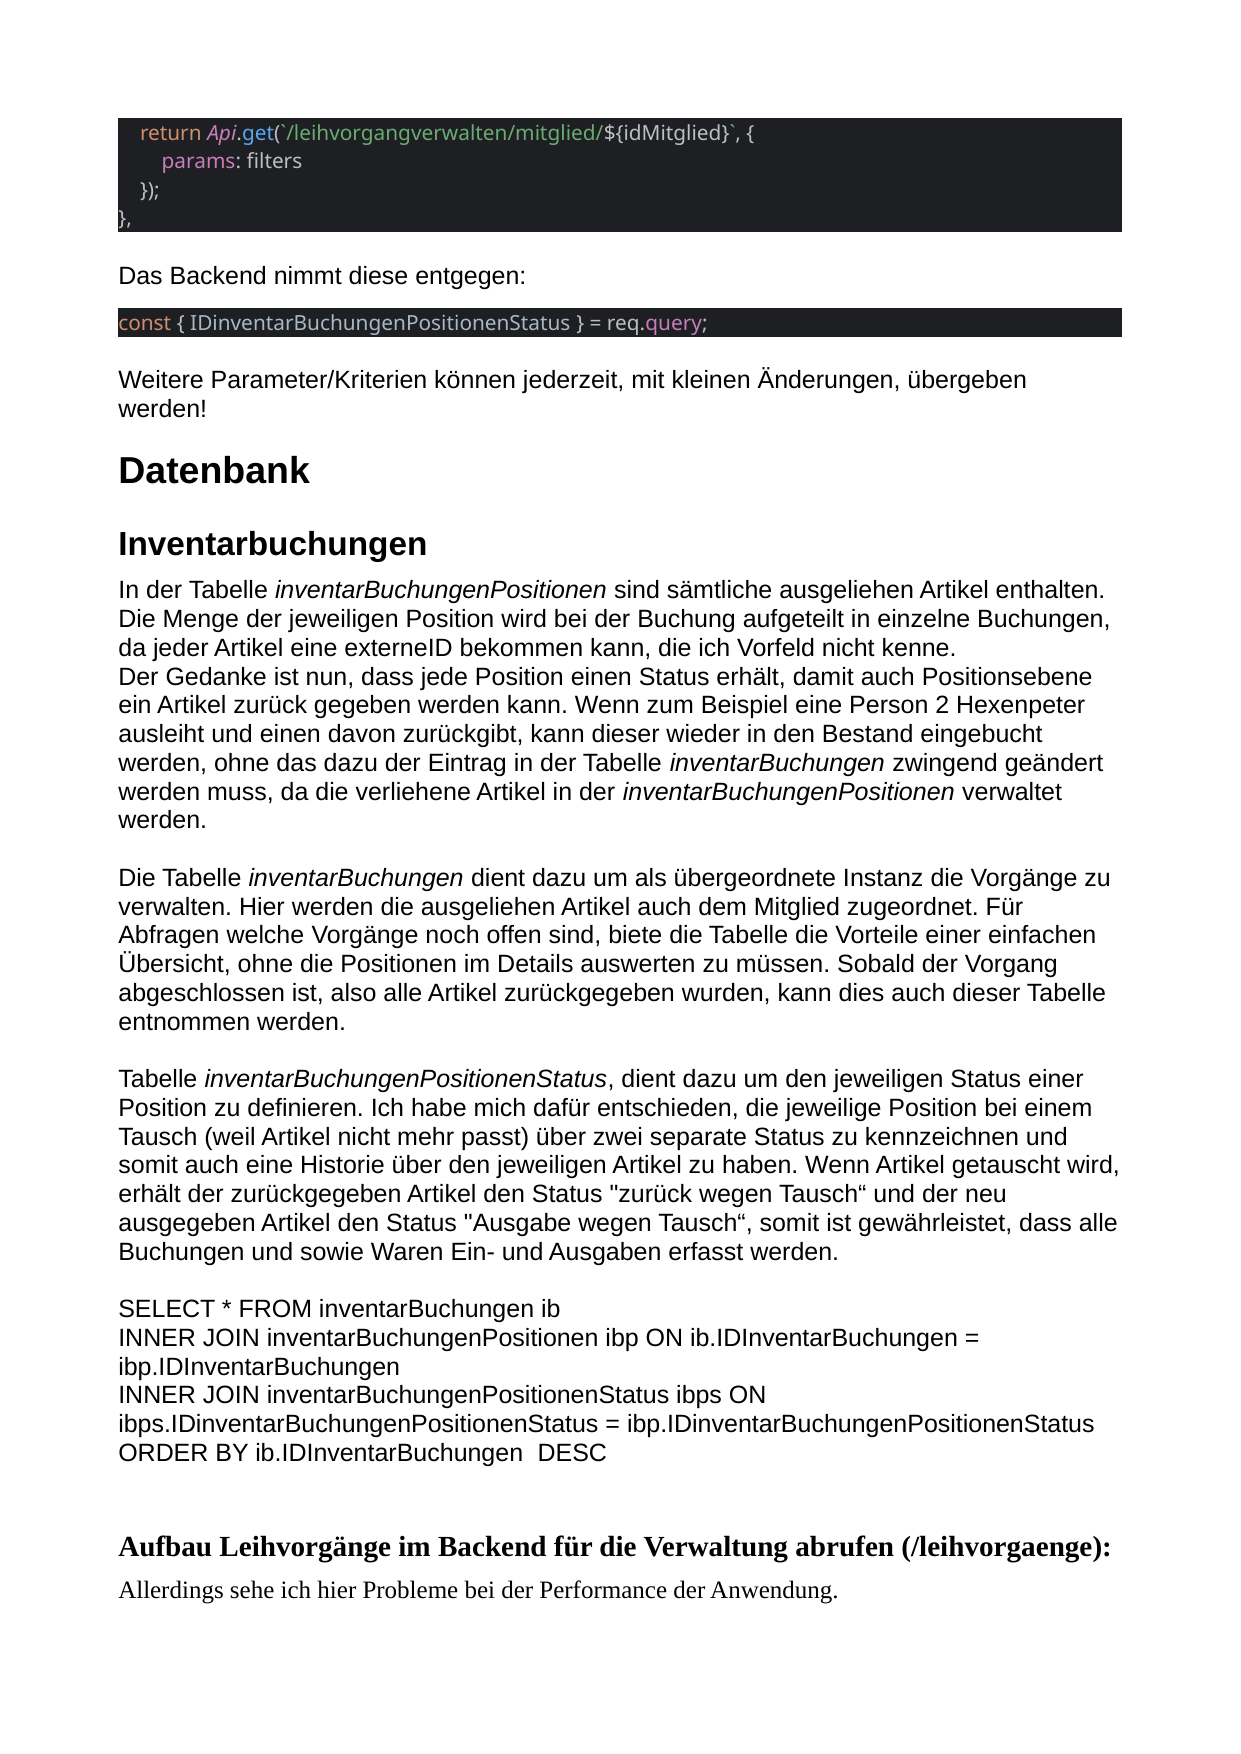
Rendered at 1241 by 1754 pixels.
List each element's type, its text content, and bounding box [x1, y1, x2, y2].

text In der Tabelle inventarBuchungenPositionen sind sämtliche ausgeliehen Artikel enthalten. Die Menge der jeweiligen Position wird bei der Buchung aufgeteilt in einzelne Buchungen, da jeder Artikel eine externeID bekommen kann, die ich Vorfeld nicht kenne. [118, 575, 1122, 662]
text Tabelle inventarBuchungenPositionenStatus, dient dazu um den jeweiligen Status einer Position zu definieren. Ich habe mich dafür entschieden, die jeweilige Position bei einem Tausch (weil Artikel nicht mehr passt) über zwei separate Status zu kennzeichnen und somit auch eine Historie über den jeweiligen Artikel zu haben. Wenn Artikel getauscht wird, erhält der zurückgegeben Artikel den Status "zurück wegen Tausch“ und der neu ausgegeben Artikel den Status "Ausgabe wegen Tausch“, somit ist gewährleistet, dass alle Buchungen und sowie Waren Ein- und Ausgaben erfasst werden. [118, 1064, 1122, 1265]
subtitle Aufbau Leihvorgänge im Backend für die Verwaltung abrufen (/leihvorgaenge): [118, 1529, 1122, 1562]
subtitle Datenbank [118, 448, 1122, 491]
text SELECT * FROM inventarBuchungen ib [118, 1294, 1122, 1323]
text Die Tabelle inventarBuchungen dient dazu um als übergeordnete Instanz die Vorgänge zu verwalten. Hier werden die ausgeliehen Artikel auch dem Mitglied zugeordnet. Für Abfragen welche Vorgänge noch offen sind, biete die Tabelle die Vorteile einer einfachen Übersicht, ohne die Positionen im Details auswerten zu müssen. Sobald der Vorgang abgeschlossen ist, also alle Artikel zurückgegeben wurden, kann dies auch dieser Tabelle entnommen werden. [118, 863, 1122, 1035]
text return Api.get(`/leihvorgangverwalten/mitglied/${idMitglied}`, { params: filters }); }, [118, 118, 1122, 232]
subtitle Inventarbuchungen [118, 524, 1122, 563]
text Weitere Parameter/Kriterien können jederzeit, mit kleinen Änderungen, übergeben werden! [118, 365, 1122, 423]
text INNER JOIN inventarBuchungenPositionenStatus ibps ON ibps.IDinventarBuchungenPositionenStatus = ibp.IDinventarBuchungenPositionenStatus [118, 1380, 1122, 1438]
text INNER JOIN inventarBuchungenPositionen ibp ON ib.IDInventarBuchungen = ibp.IDInventarBuchungen [118, 1323, 1122, 1380]
text Der Gedanke ist nun, dass jede Position einen Status erhält, damit auch Positionsebene ein Artikel zurück gegeben werden kann. Wenn zum Beispiel eine Person 2 Hexenpeter ausleiht und einen davon zurückgibt, kann dieser wieder in den Bestand eingebucht werden, ohne das dazu der Eintrag in der Tabelle inventarBuchungen zwingend geändert werden muss, da die verliehene Artikel in der inventarBuchungenPositionen verwaltet werden. [118, 662, 1122, 834]
text Das Backend nimmt diese entgegen: [118, 261, 1122, 289]
text Allerdings sehe ich hier Probleme bei der Performance der Anwendung. [118, 1575, 1122, 1603]
text const { IDinventarBuchungenPositionenStatus } = req.query; [118, 308, 1122, 337]
text ORDER BY ib.IDInventarBuchungen DESC [118, 1438, 1122, 1467]
